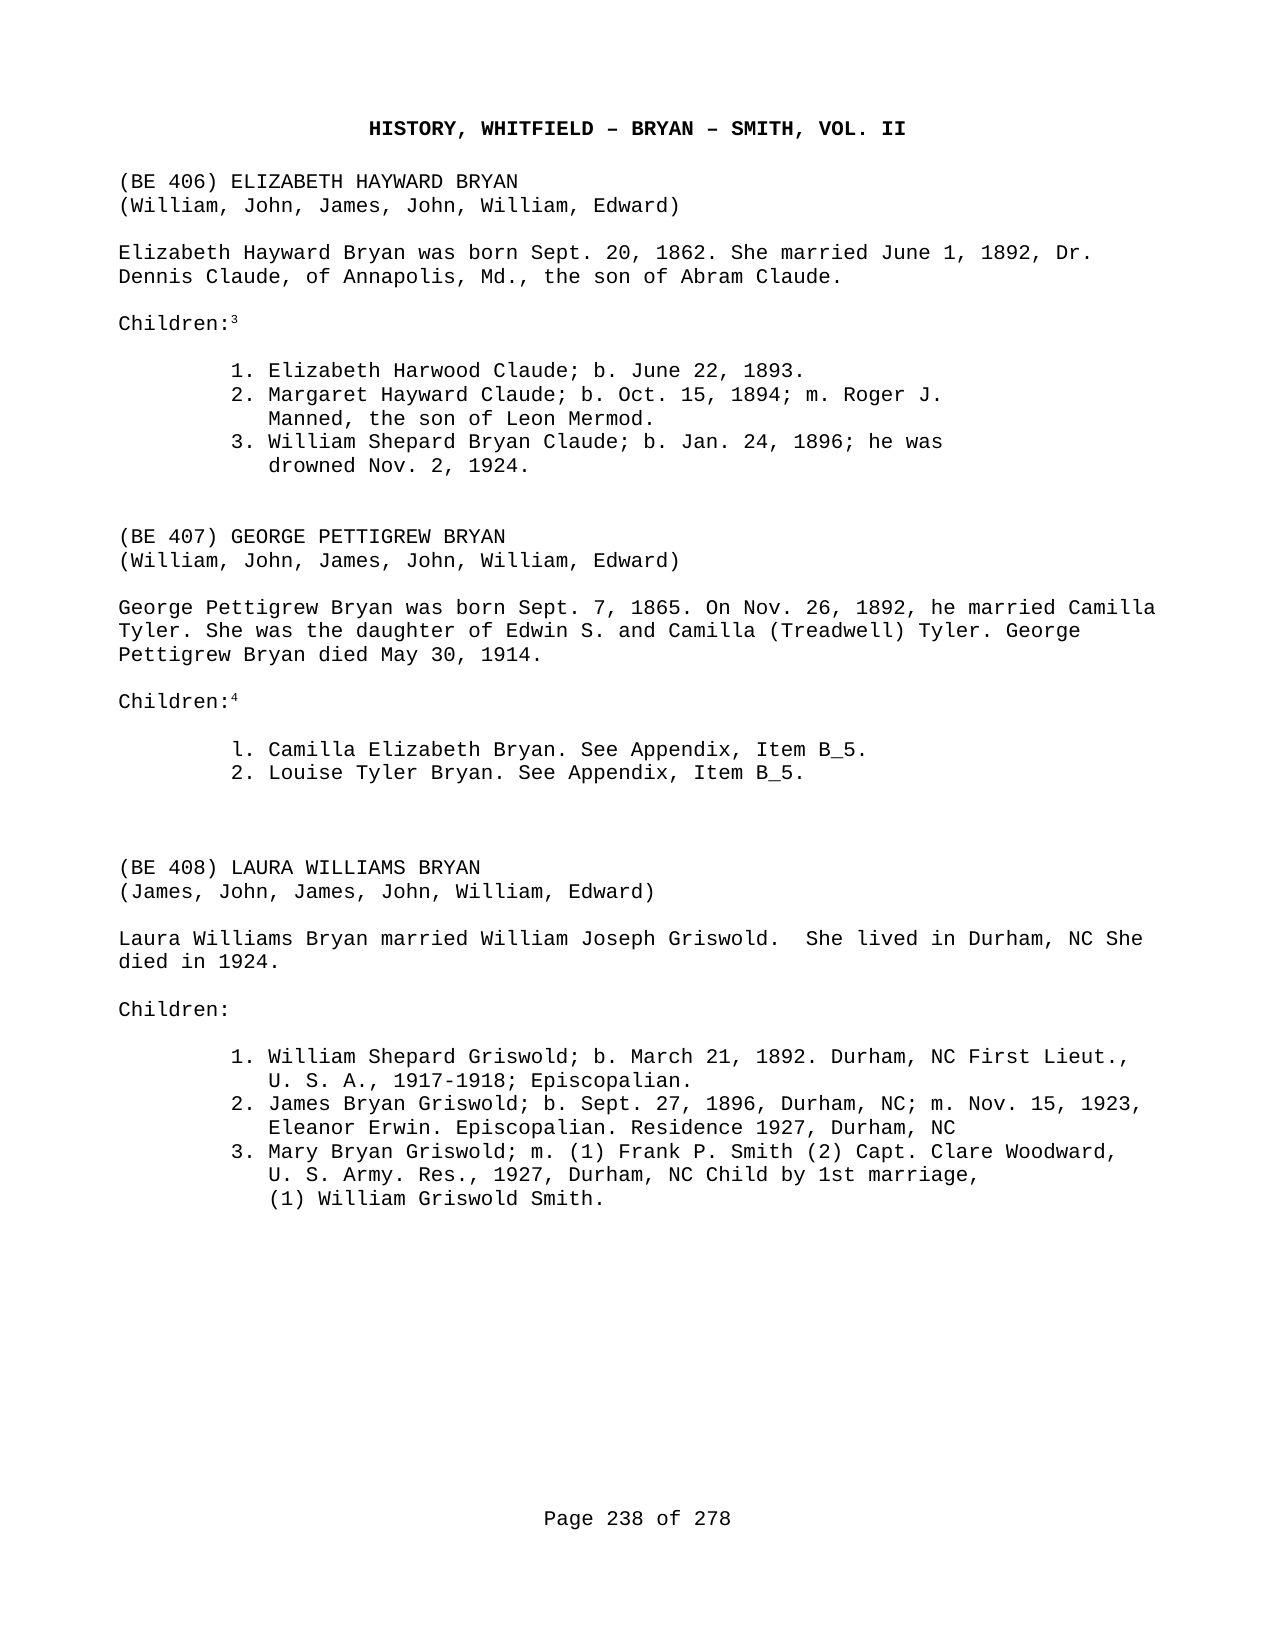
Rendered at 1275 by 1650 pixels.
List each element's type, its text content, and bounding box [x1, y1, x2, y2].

text 3. William Shepard Bryan Claude; b. Jan. 24, 1896; he was [118, 431, 1157, 455]
text 2. Louise Tyler Bryan. See Appendix, Item B_5. [118, 762, 1157, 786]
text Laura Williams Bryan married William Joseph Griswold. She lived in Durham, NC She died in 1924. [118, 928, 1157, 975]
text 1. William Shepard Griswold; b. March 21, 1892. Durham, NC First Lieut., [118, 1046, 1157, 1070]
text Eleanor Erwin. Episcopalian. Residence 1927, Durham, NC [118, 1117, 1157, 1141]
text (1) William Griswold Smith. [118, 1188, 1157, 1212]
text Elizabeth Hayward Bryan was born Sept. 20, 1862. She married June 1, 1892, Dr. Dennis Claude, of Annapolis, Md., the son of Abram Claude. [118, 242, 1157, 289]
text George Pettigrew Bryan was born Sept. 7, 1865. On Nov. 26, 1892, he married Camilla Tyler. She was the daughter of Edwin S. and Camilla (Treadwell) Tyler. George Pettigrew Bryan died May 30, 1914. [118, 597, 1157, 668]
text (BE 406) ELIZABETH HAYWARD BRYAN [118, 171, 1157, 195]
text Manned, the son of Leon Mermod. [118, 408, 1157, 431]
text 2. James Bryan Griswold; b. Sept. 27, 1896, Durham, NC; m. Nov. 15, 1923, [118, 1093, 1157, 1117]
text U. S. A., 1917-1918; Episcopalian. [118, 1070, 1157, 1093]
text l. Camilla Elizabeth Bryan. See Appendix, Item B_5. [118, 739, 1157, 762]
text 2. Margaret Hayward Claude; b. Oct. 15, 1894; m. Roger J. [118, 384, 1157, 408]
text Children: [118, 999, 1157, 1022]
text Children:4 [118, 691, 1157, 715]
text U. S. Army. Res., 1927, Durham, NC Child by 1st marriage, [118, 1164, 1157, 1188]
text (William, John, James, John, William, Edward) [118, 195, 1157, 218]
text (BE 408) LAURA WILLIAMS BRYAN [118, 857, 1157, 881]
text (William, John, James, John, William, Edward) [118, 549, 1157, 573]
text Children:3 [118, 313, 1157, 337]
text (BE 407) GEORGE PETTIGREW BRYAN [118, 526, 1157, 549]
text 1. Elizabeth Harwood Claude; b. June 22, 1893. [118, 360, 1157, 384]
text (James, John, James, John, William, Edward) [118, 881, 1157, 904]
text drowned Nov. 2, 1924. [118, 455, 1157, 479]
text 3. Mary Bryan Griswold; m. (1) Frank P. Smith (2) Capt. Clare Woodward, [118, 1141, 1157, 1164]
